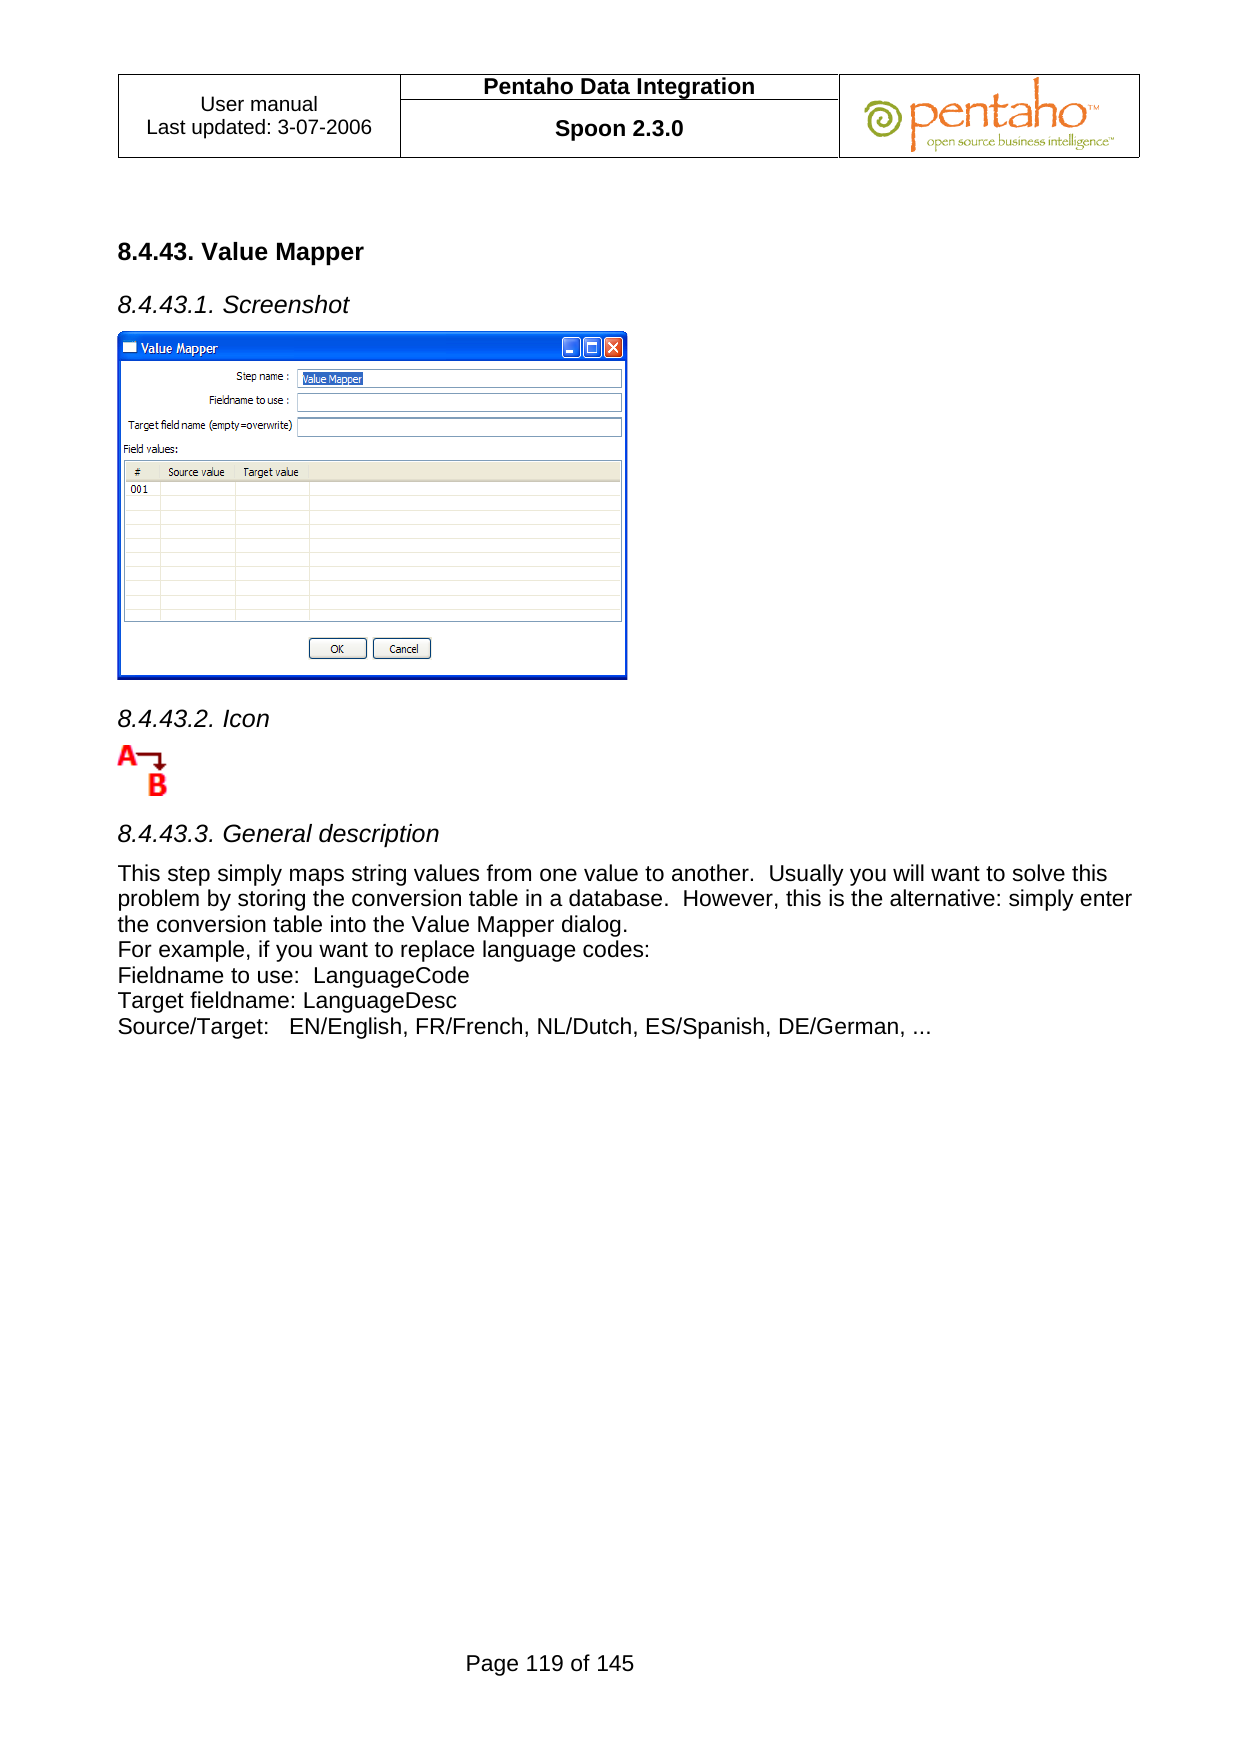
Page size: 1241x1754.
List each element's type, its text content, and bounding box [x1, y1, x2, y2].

text Fieldname to use: LanguageCode [117, 963, 1137, 988]
subtitle Screenshot [117, 291, 1137, 319]
text For example, if you want to replace language codes: [117, 937, 1137, 963]
subtitle General description [117, 820, 1137, 848]
subtitle Value Mapper [117, 238, 1137, 266]
text This step simply maps string values from one value to another. Usually you will want to solve this problem by storing the conversion table in a database. However, this is the alternative: simply enter the conversion table into the Value Mapper dialog. [117, 861, 1137, 937]
subtitle Icon [117, 704, 1137, 733]
picture [117, 745, 168, 796]
text Source/Target: EN/English, FR/French, NL/Dutch, ES/Spanish, DE/German, ... [117, 1014, 1137, 1039]
picture [117, 331, 628, 680]
text Target fieldname: LanguageDesc [117, 988, 1137, 1014]
